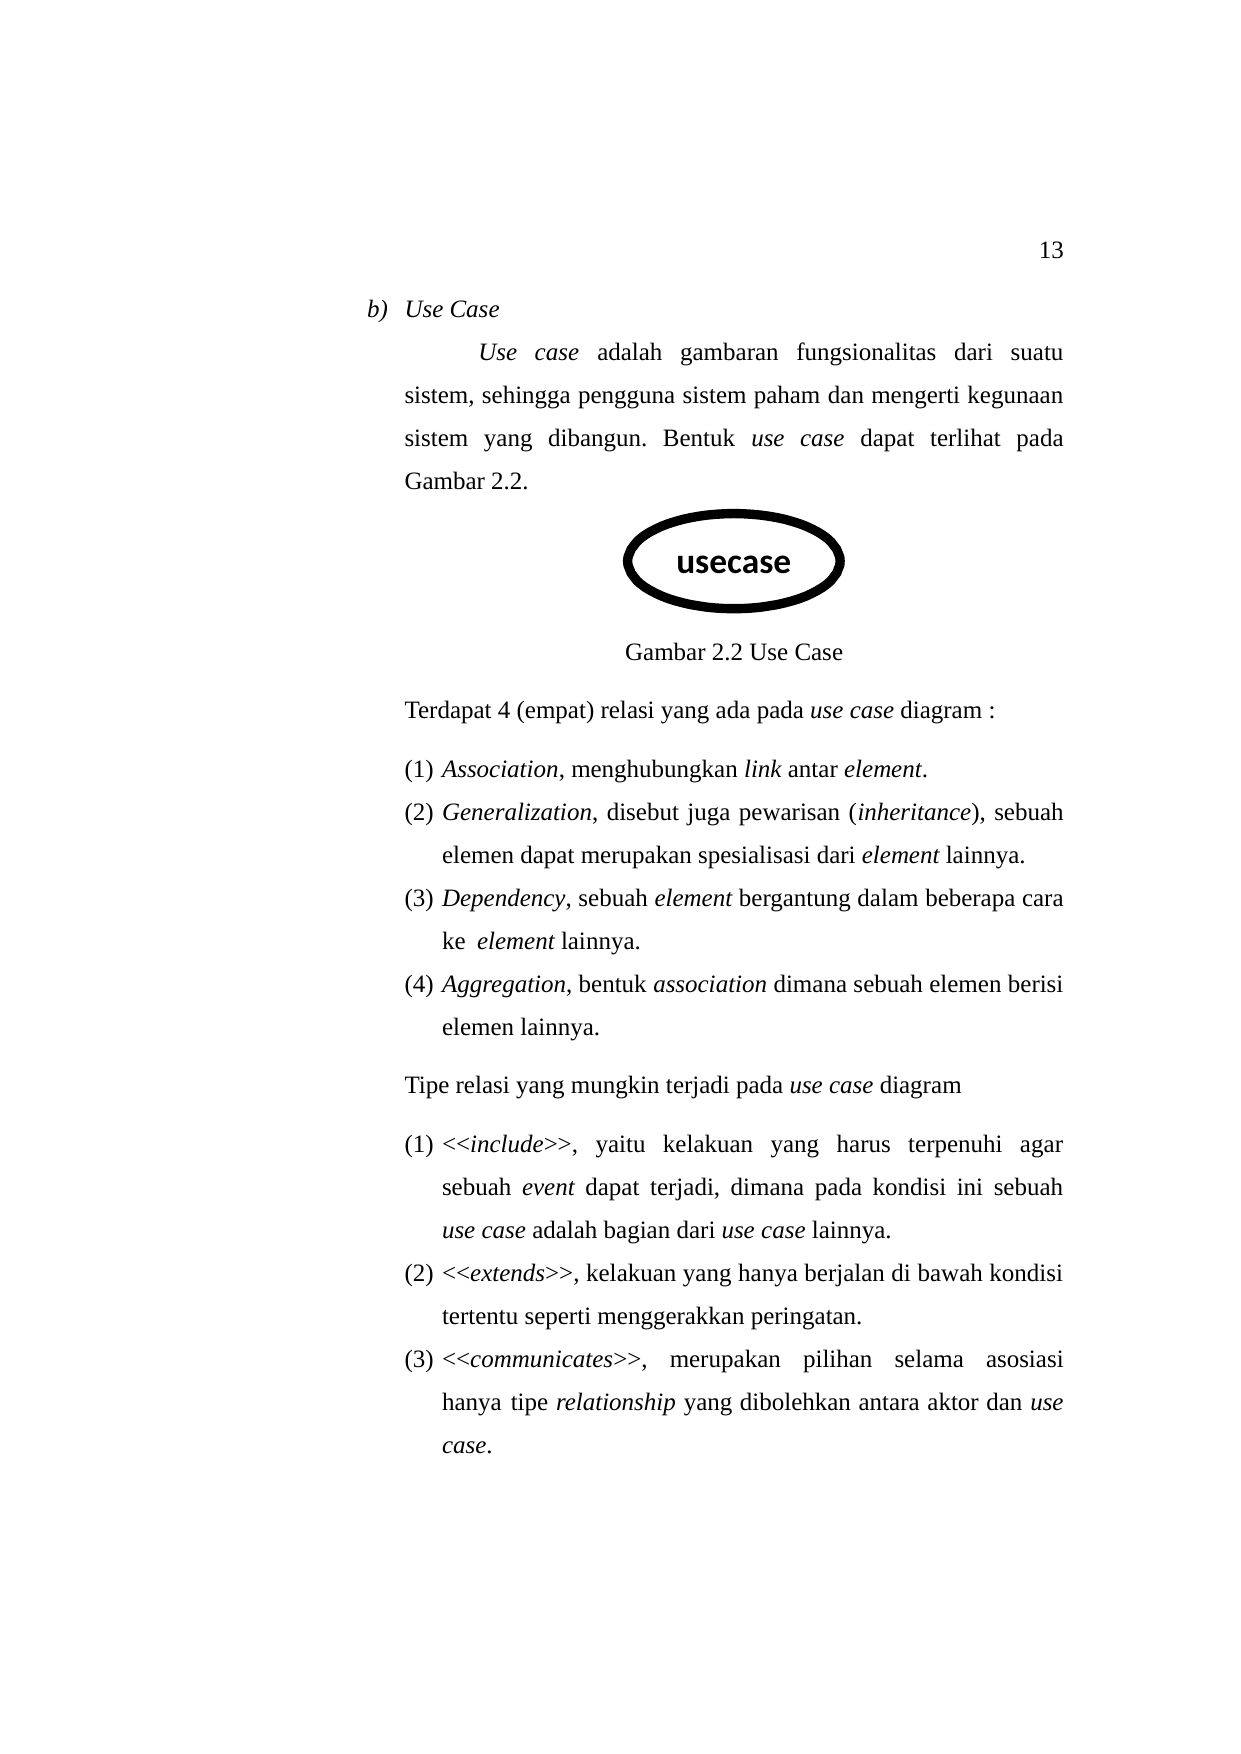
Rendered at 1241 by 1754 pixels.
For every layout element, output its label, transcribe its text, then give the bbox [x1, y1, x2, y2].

list <<communicates>>, merupakan pilihan selama asosiasi hanya tipe relationship yang dibolehkan antara aktor dan use case. [404, 1344, 1063, 1459]
text Use case adalah gambaran fungsionalitas dari suatu sistem, sehingga pengguna sistem paham dan mengerti kegunaan sistem yang dibangun. Bentuk use case dapat terlihat pada Gambar 2.2. [404, 337, 1063, 495]
list <<extends>>, kelakuan yang hanya berjalan di bawah kondisi tertentu seperti menggerakkan peringatan. [404, 1258, 1063, 1330]
text Gambar 2.2 Use Case [404, 637, 1063, 666]
list Use Case [367, 294, 1063, 322]
list Aggregation, bentuk association dimana sebuah elemen berisi elemen lainnya. [404, 969, 1063, 1041]
list Dependency, sebuah element bergantung dalam beberapa cara ke element lainnya. [404, 883, 1063, 955]
list Generalization, disebut juga pewarisan (inheritance), sebuah elemen dapat merupakan spesialisasi dari element lainnya. [404, 797, 1063, 869]
text Terdapat 4 (empat) relasi yang ada pada use case diagram : [404, 696, 1063, 724]
list Association, menghubungkan link antar element. [404, 754, 1063, 782]
list <<include>>, yaitu kelakuan yang harus terpenuhi agar sebuah event dapat terjadi, dimana pada kondisi ini sebuah use case adalah bagian dari use case lainnya. [404, 1129, 1063, 1244]
text Tipe relasi yang mungkin terjadi pada use case diagram [404, 1071, 1063, 1099]
